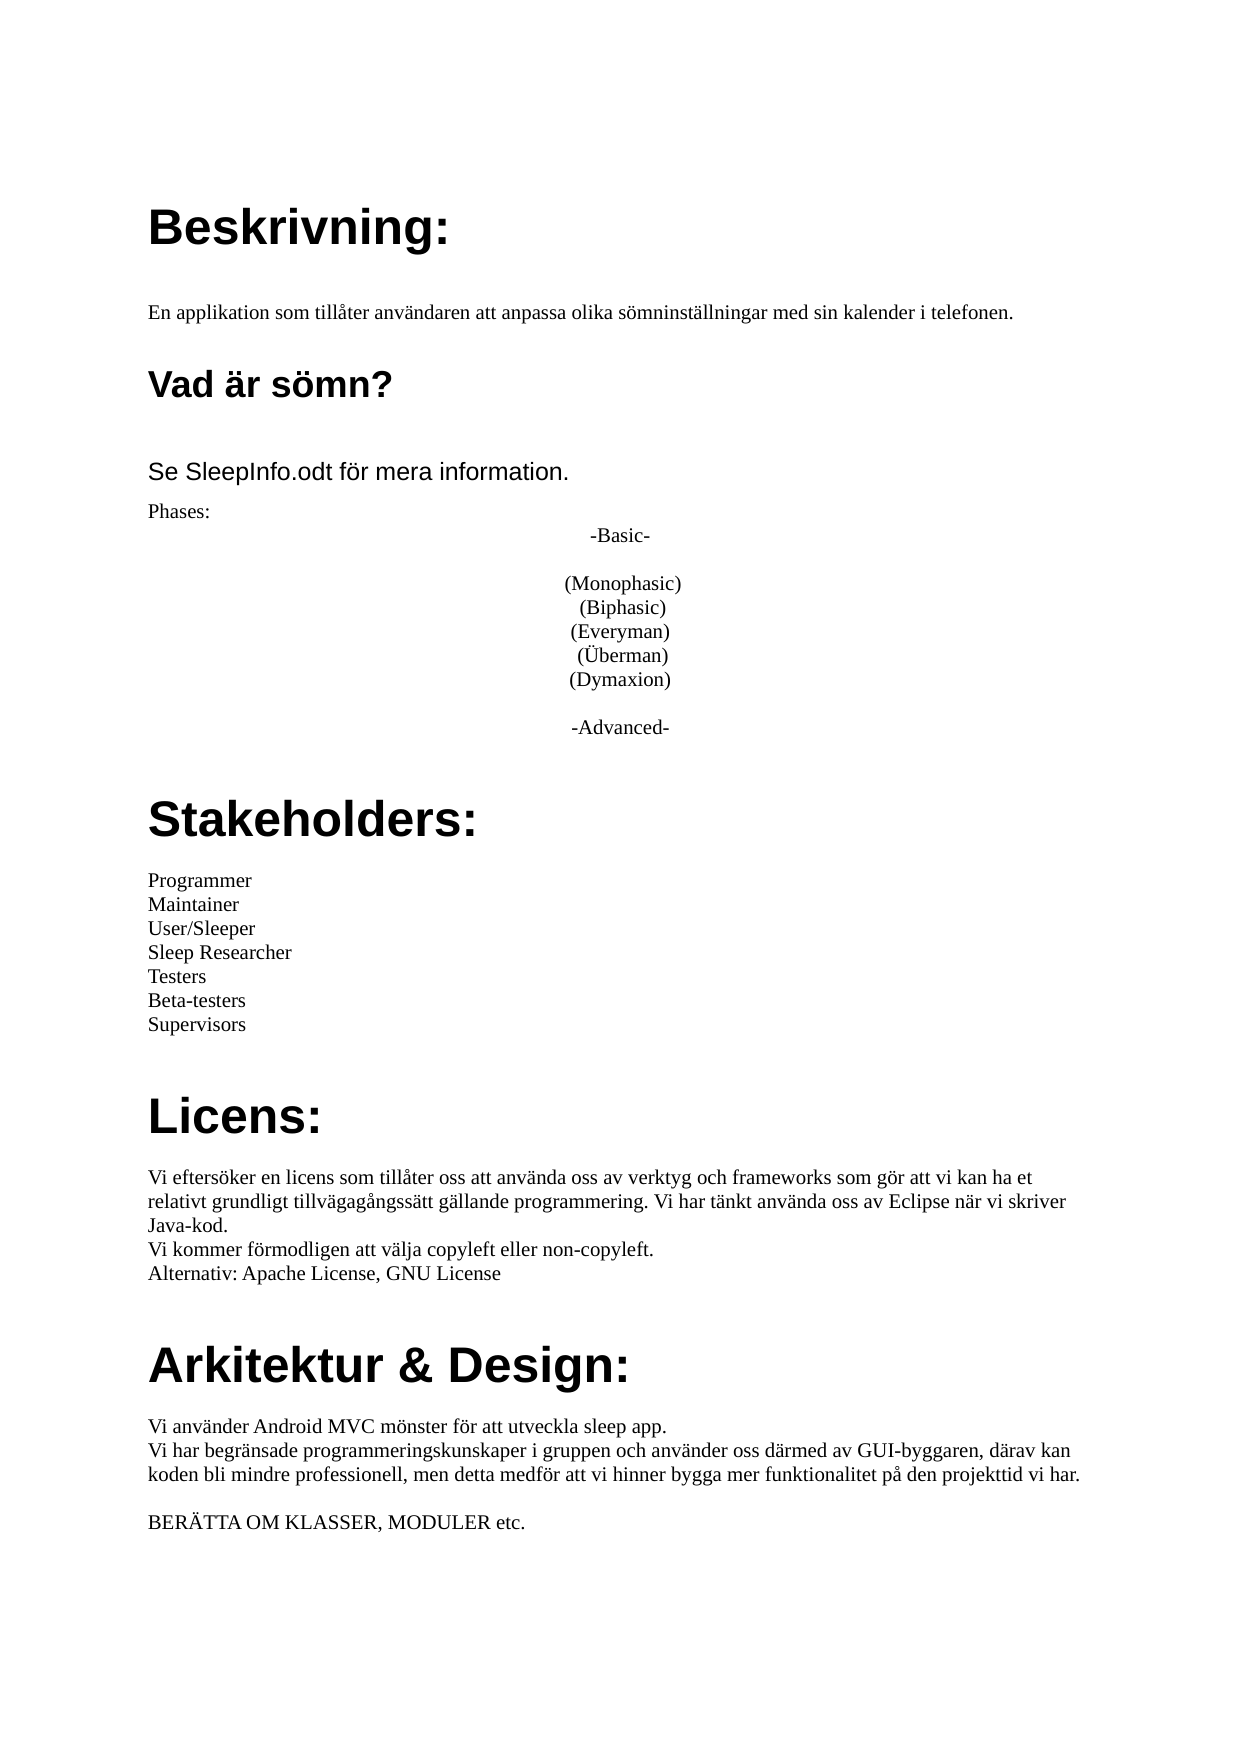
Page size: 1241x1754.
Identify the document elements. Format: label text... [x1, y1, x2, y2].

text Testers [148, 964, 1093, 988]
text En applikation som tillåter användaren att anpassa olika sömninställningar med sin kalender i telefonen. [148, 300, 1093, 324]
subtitle Vad är sömn? [148, 362, 1093, 405]
text (Biphasic) [148, 595, 1093, 619]
text Supervisors [148, 1012, 1093, 1036]
text Phases: [148, 498, 1093, 523]
subtitle Licens: [148, 1086, 1093, 1144]
subtitle Se SleepInfo.odt för mera information. [148, 457, 1093, 486]
subtitle Stakeholders: [148, 789, 1093, 847]
text -Advanced- [148, 715, 1093, 739]
subtitle Arkitektur & Design: [148, 1335, 1093, 1392]
text (Dymaxion) [148, 667, 1093, 691]
text (Everyman) [148, 619, 1093, 643]
text -Basic- [148, 523, 1093, 547]
text Vi använder Android MVC mönster för att utveckla sleep app. [148, 1413, 1093, 1438]
text (Überman) [148, 643, 1093, 667]
text Vi kommer förmodligen att välja copyleft eller non-copyleft. [148, 1237, 1093, 1261]
text Vi eftersöker en licens som tillåter oss att använda oss av verktyg och frameworks som gör att vi kan ha et relativt grundligt tillvägagångssätt gällande programmering. Vi har tänkt använda oss av Eclipse när vi skriver Java-kod. [148, 1165, 1093, 1237]
text Programmer [148, 868, 1093, 892]
text User/Sleeper [148, 916, 1093, 940]
text (Monophasic) [148, 571, 1093, 595]
text Maintainer [148, 892, 1093, 916]
text Beta-testers [148, 988, 1093, 1012]
text Vi har begränsade programmeringskunskaper i gruppen och använder oss därmed av GUI-byggaren, därav kan koden bli mindre professionell, men detta medför att vi hinner bygga mer funktionalitet på den projekttid vi har. [148, 1438, 1093, 1486]
text Sleep Researcher [148, 940, 1093, 964]
subtitle Beskrivning: [148, 198, 1093, 255]
text BERÄTTA OM KLASSER, MODULER etc. [148, 1510, 1093, 1534]
text Alternativ: Apache License, GNU License [148, 1261, 1093, 1285]
